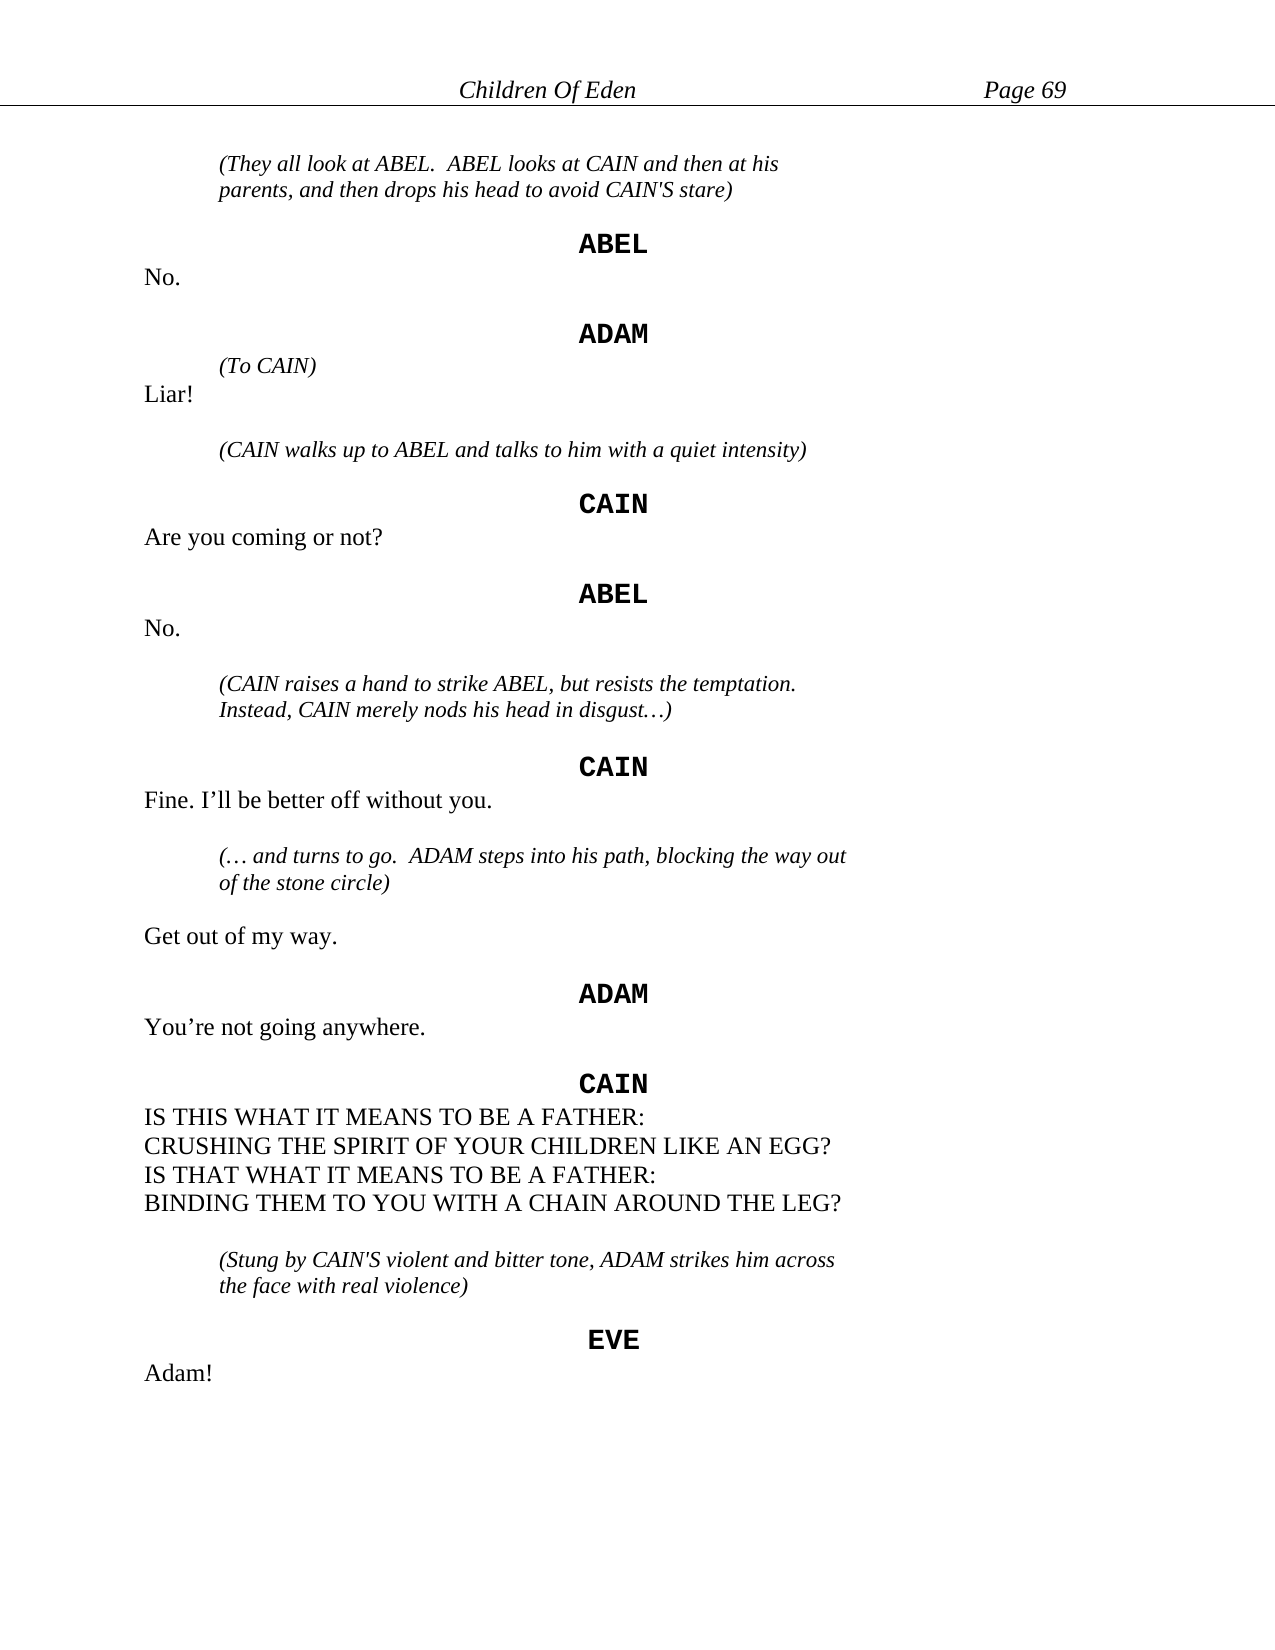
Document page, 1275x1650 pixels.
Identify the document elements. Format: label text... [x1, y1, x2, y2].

text No. [144, 613, 1083, 641]
text Get out of my way. [144, 921, 1083, 950]
text You’re not going anywhere. [144, 1012, 1083, 1041]
subtitle CAIN [144, 752, 1083, 785]
subtitle ADAM [144, 319, 1083, 353]
text No. [144, 262, 1083, 291]
text (… and turns to go. ADAM steps into his path, blocking the way out [144, 842, 1083, 868]
text Are you coming or not? [144, 522, 1083, 551]
text (To CAIN) [144, 353, 1083, 379]
text IS THAT WHAT IT MEANS TO BE A FATHER: [144, 1160, 1083, 1188]
text IS THIS WHAT IT MEANS TO BE A FATHER: [144, 1102, 1083, 1131]
text (CAIN walks up to ABEL and talks to him with a quiet intensity) [144, 436, 1083, 463]
subtitle ABEL [144, 580, 1083, 613]
subtitle ABEL [144, 229, 1083, 262]
text Liar! [144, 379, 1083, 408]
text Instead, CAIN merely nods his head in disgust…) [144, 697, 1083, 723]
text parents, and then drops his head to avoid CAIN'S stare) [144, 176, 1083, 203]
text (CAIN raises a hand to strike ABEL, but resists the temptation. [144, 670, 1083, 697]
subtitle ADAM [144, 979, 1083, 1012]
text Adam! [144, 1358, 1083, 1387]
subtitle CAIN [144, 489, 1083, 522]
text Fine. I’ll be better off without you. [144, 785, 1083, 813]
text (They all look at ABEL. ABEL looks at CAIN and then at his [144, 150, 1083, 176]
subtitle CAIN [144, 1069, 1083, 1102]
text BINDING THEM TO YOU WITH A CHAIN AROUND THE LEG? [144, 1188, 1083, 1217]
subtitle EVE [144, 1325, 1083, 1358]
text (Stung by CAIN'S violent and bitter tone, ADAM strikes him across [144, 1246, 1083, 1272]
text of the stone circle) [144, 868, 1083, 895]
text the face with real violence) [144, 1272, 1083, 1299]
text CRUSHING THE SPIRIT OF YOUR CHILDREN LIKE AN EGG? [144, 1131, 1083, 1160]
